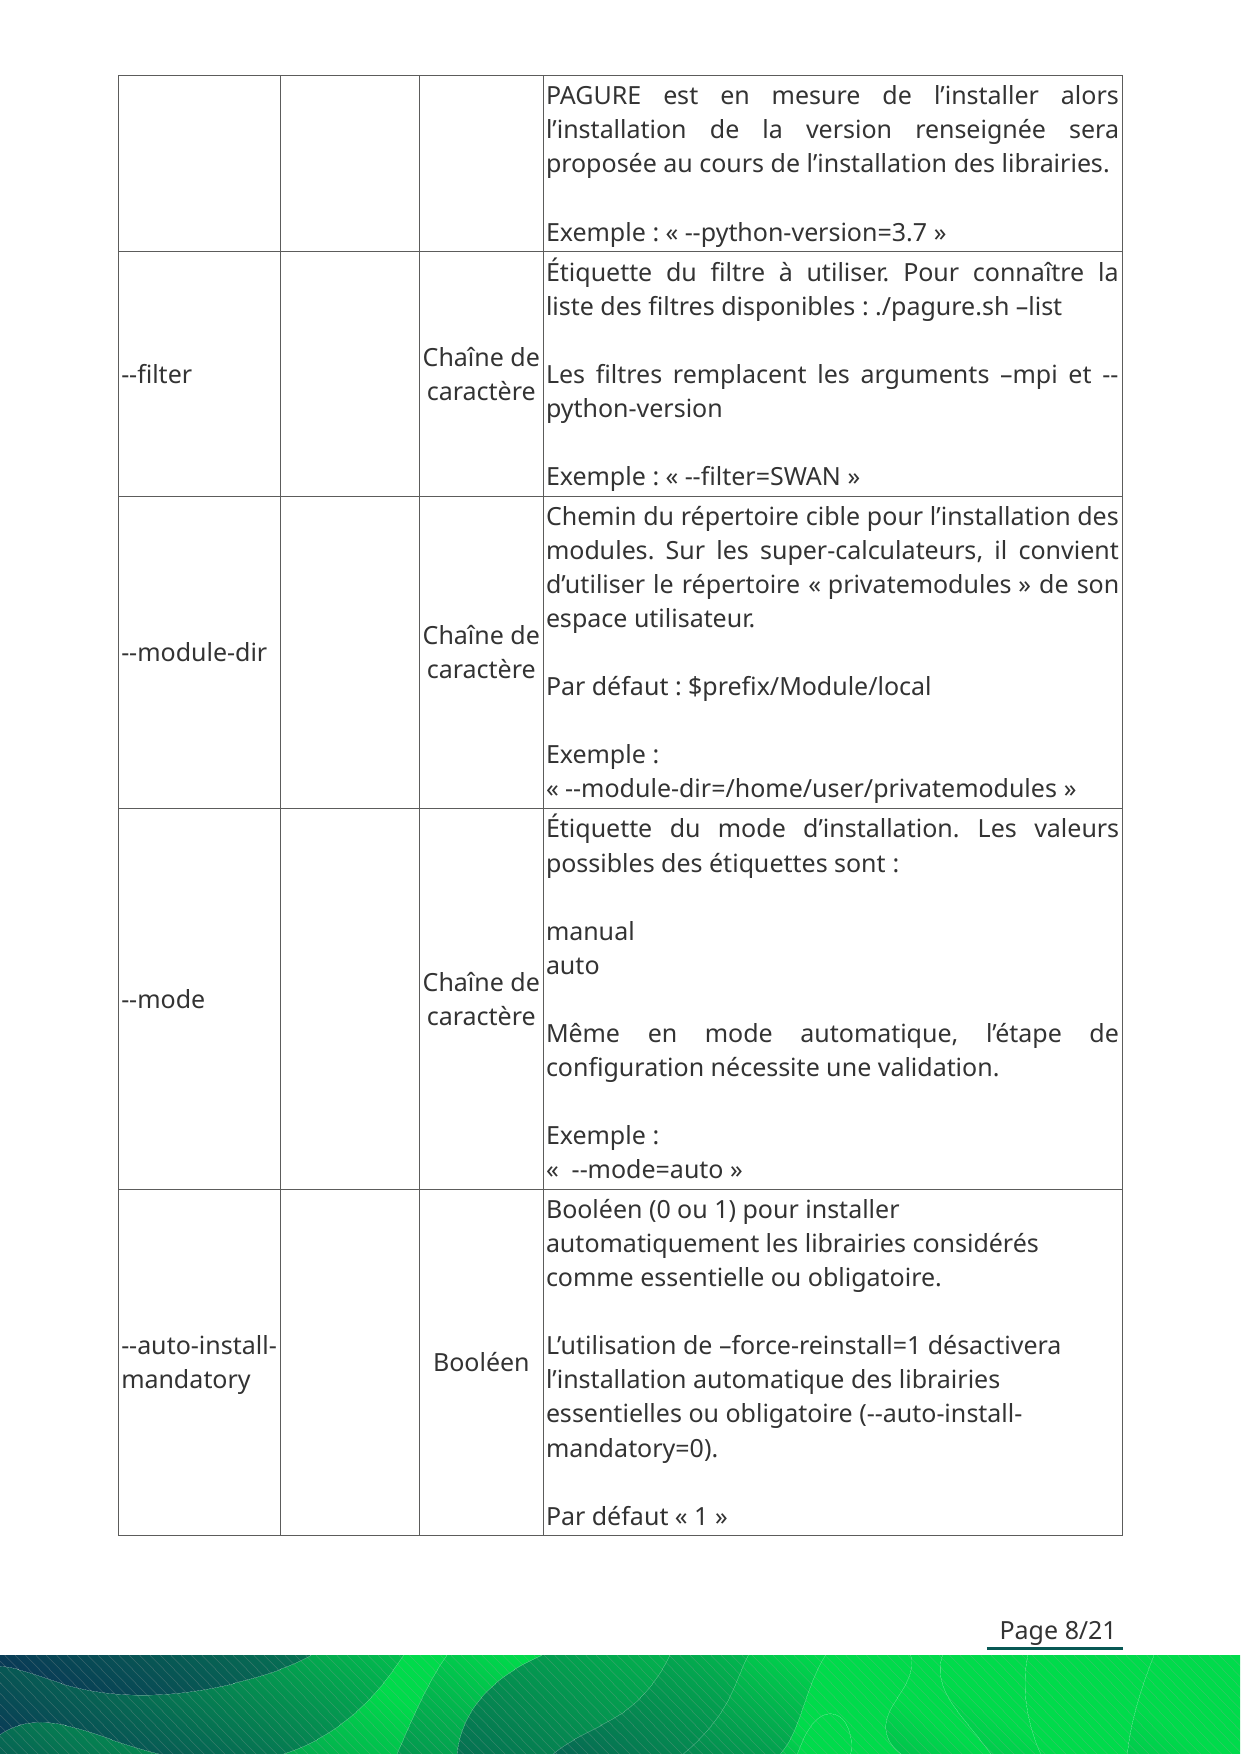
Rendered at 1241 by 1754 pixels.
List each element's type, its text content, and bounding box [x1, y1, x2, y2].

table_cell [119, 76, 280, 251]
table_cell [281, 497, 419, 808]
table_cell Chaîne de caractère [420, 252, 543, 496]
table_cell Étiquette du mode d’installation. Les valeurs possibles des étiquettes sont : manual auto Même en mode automatique, l’étape de configuration nécessite une validation. Exemple : « --mode=auto » [544, 809, 1122, 1189]
table_cell Chaîne de caractère [420, 497, 543, 808]
table_cell [281, 1190, 419, 1535]
table_cell Chaîne de caractère [420, 809, 543, 1189]
picture [0, 1655, 1241, 1754]
table_cell PAGURE est en mesure de l’installer alors l’installation de la version renseignée sera proposée au cours de l’installation des librairies. Exemple : « --python-version=3.7 » [544, 76, 1122, 251]
table_cell [420, 76, 543, 251]
table_cell Booléen (0 ou 1) pour installer automatiquement les librairies considérés comme essentielle ou obligatoire. L’utilisation de –force-reinstall=1 désactivera l’installation automatique des librairies essentielles ou obligatoire (--auto-install-mandatory=0). Par défaut « 1 » [544, 1190, 1122, 1535]
table_cell [281, 76, 419, 251]
table_cell --mode [119, 809, 280, 1189]
table_cell [281, 252, 419, 496]
table_cell Booléen [420, 1190, 543, 1535]
table_cell Chemin du répertoire cible pour l’installation des modules. Sur les super-calculateurs, il convient d’utiliser le répertoire « privatemodules » de son espace utilisateur. Par défaut : $prefix/Module/local Exemple : « --module-dir=/home/user/privatemodules » [544, 497, 1122, 808]
table_cell [281, 809, 419, 1189]
table_cell --auto-install-mandatory [119, 1190, 280, 1535]
table_cell --filter [119, 252, 280, 496]
table_cell Étiquette du filtre à utiliser. Pour connaître la liste des filtres disponibles : ./pagure.sh –list Les filtres remplacent les arguments –mpi et --python-version Exemple : « --filter=SWAN » [544, 252, 1122, 496]
table_cell --module-dir [119, 497, 280, 808]
